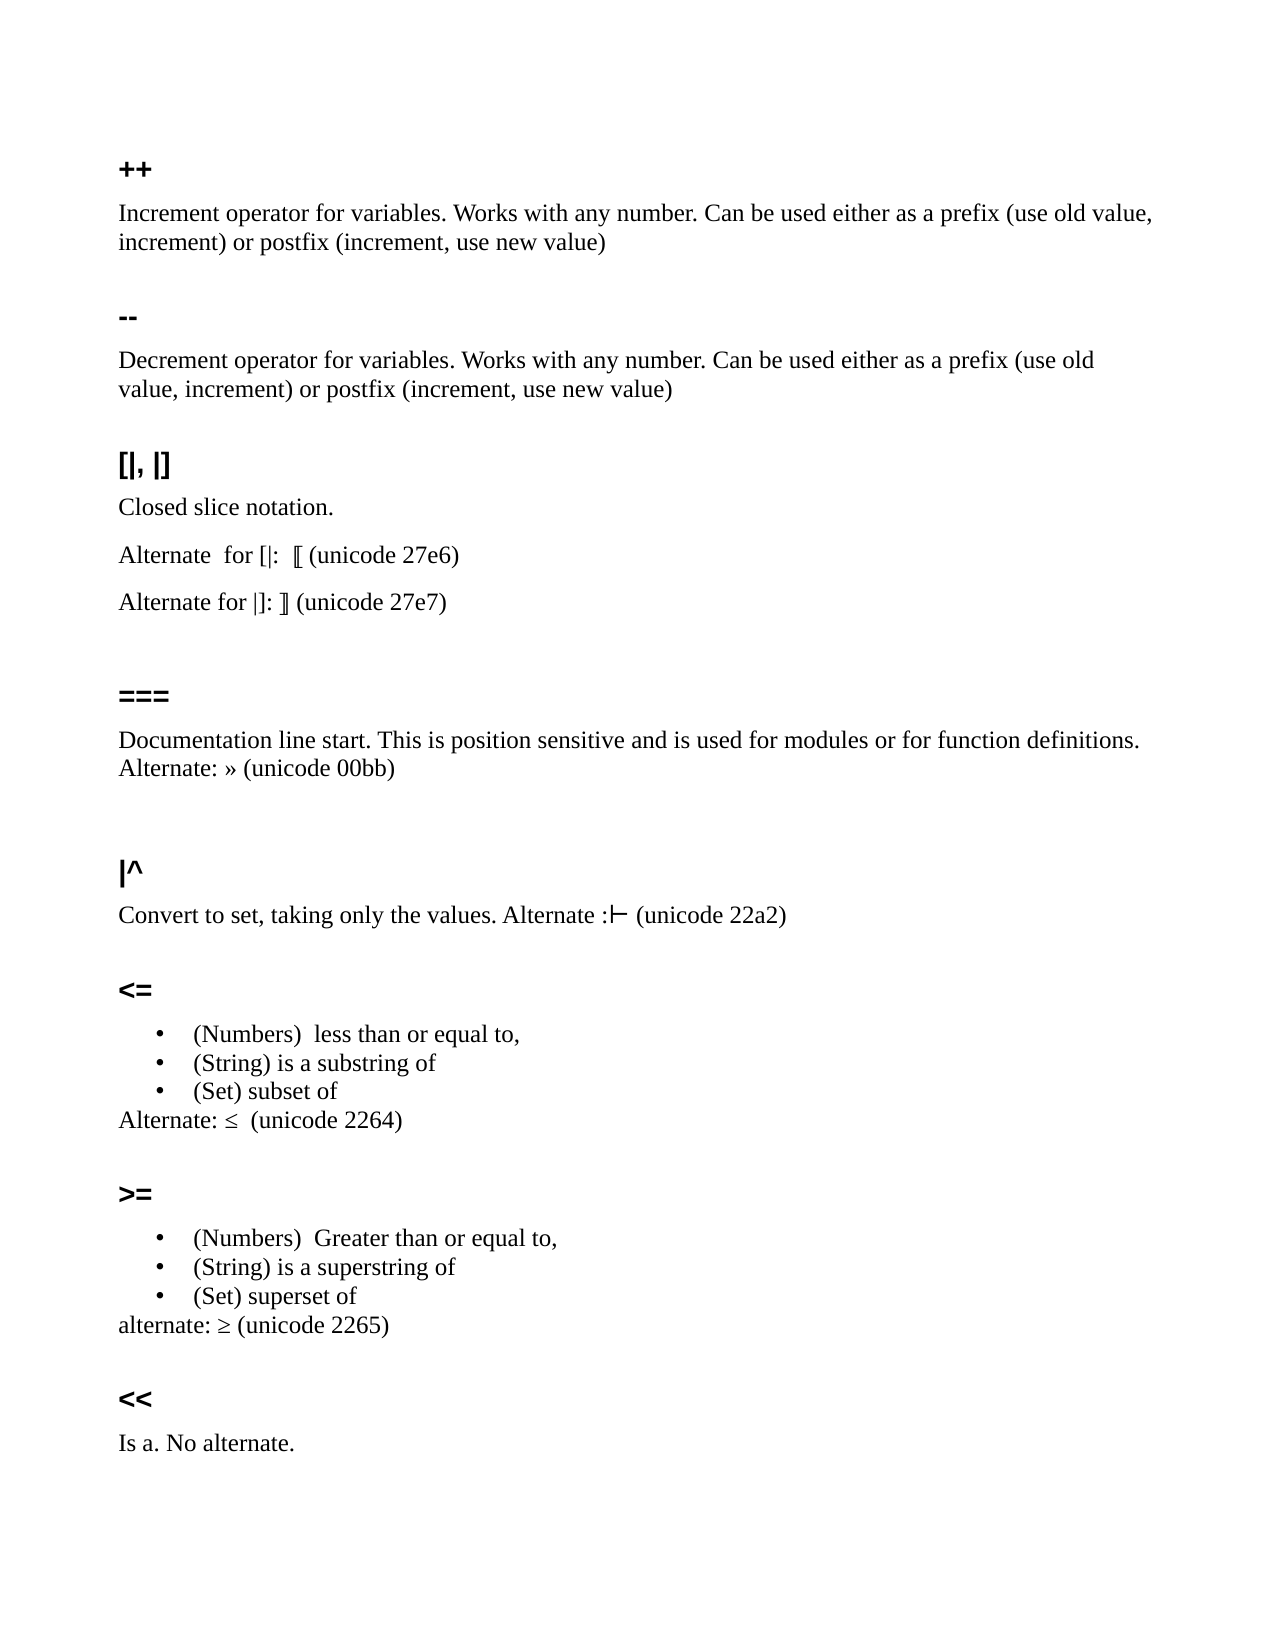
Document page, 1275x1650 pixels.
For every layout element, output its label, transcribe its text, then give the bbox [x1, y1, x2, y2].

subtitle |^ [118, 854, 1157, 888]
subtitle <= [118, 973, 1157, 1006]
text Documentation line start. This is position sensitive and is used for modules or for function definitions. Alternate: » (unicode 00bb) [118, 725, 1157, 782]
text Is a. No alternate. [118, 1428, 1157, 1486]
text Alternate: ≤ (unicode 2264) [118, 1105, 1157, 1163]
text Decrement operator for variables. Works with any number. Can be used either as a prefix (use old value, increment) or postfix (increment, use new value) [118, 345, 1157, 431]
text Convert to set, taking only the values. Alternate :⊢ (unicode 22a2) [118, 901, 1157, 958]
list (String) is a superstring of [156, 1252, 1157, 1281]
text Closed slice notation. [118, 492, 1157, 521]
subtitle === [118, 678, 1157, 712]
text Increment operator for variables. Works with any number. Can be used either as a prefix (use old value, increment) or postfix (increment, use new value) [118, 198, 1157, 284]
list (Set) superset of [156, 1281, 1157, 1310]
subtitle ++ [118, 118, 1157, 186]
subtitle >= [118, 1177, 1157, 1211]
list (Set) subset of [156, 1076, 1157, 1105]
subtitle -- [118, 299, 1157, 333]
text Alternate for |]: ⟧ (unicode 27e7) [118, 587, 1157, 616]
subtitle << [118, 1382, 1157, 1416]
text Alternate for [|: ⟦ (unicode 27e6) [118, 540, 1157, 569]
list (Numbers) Greater than or equal to, [156, 1223, 1157, 1252]
subtitle [|, |] [118, 446, 1157, 480]
text alternate: ≥ (unicode 2265) [118, 1310, 1157, 1367]
list (Numbers) less than or equal to, [156, 1019, 1157, 1048]
list (String) is a substring of [156, 1048, 1157, 1076]
